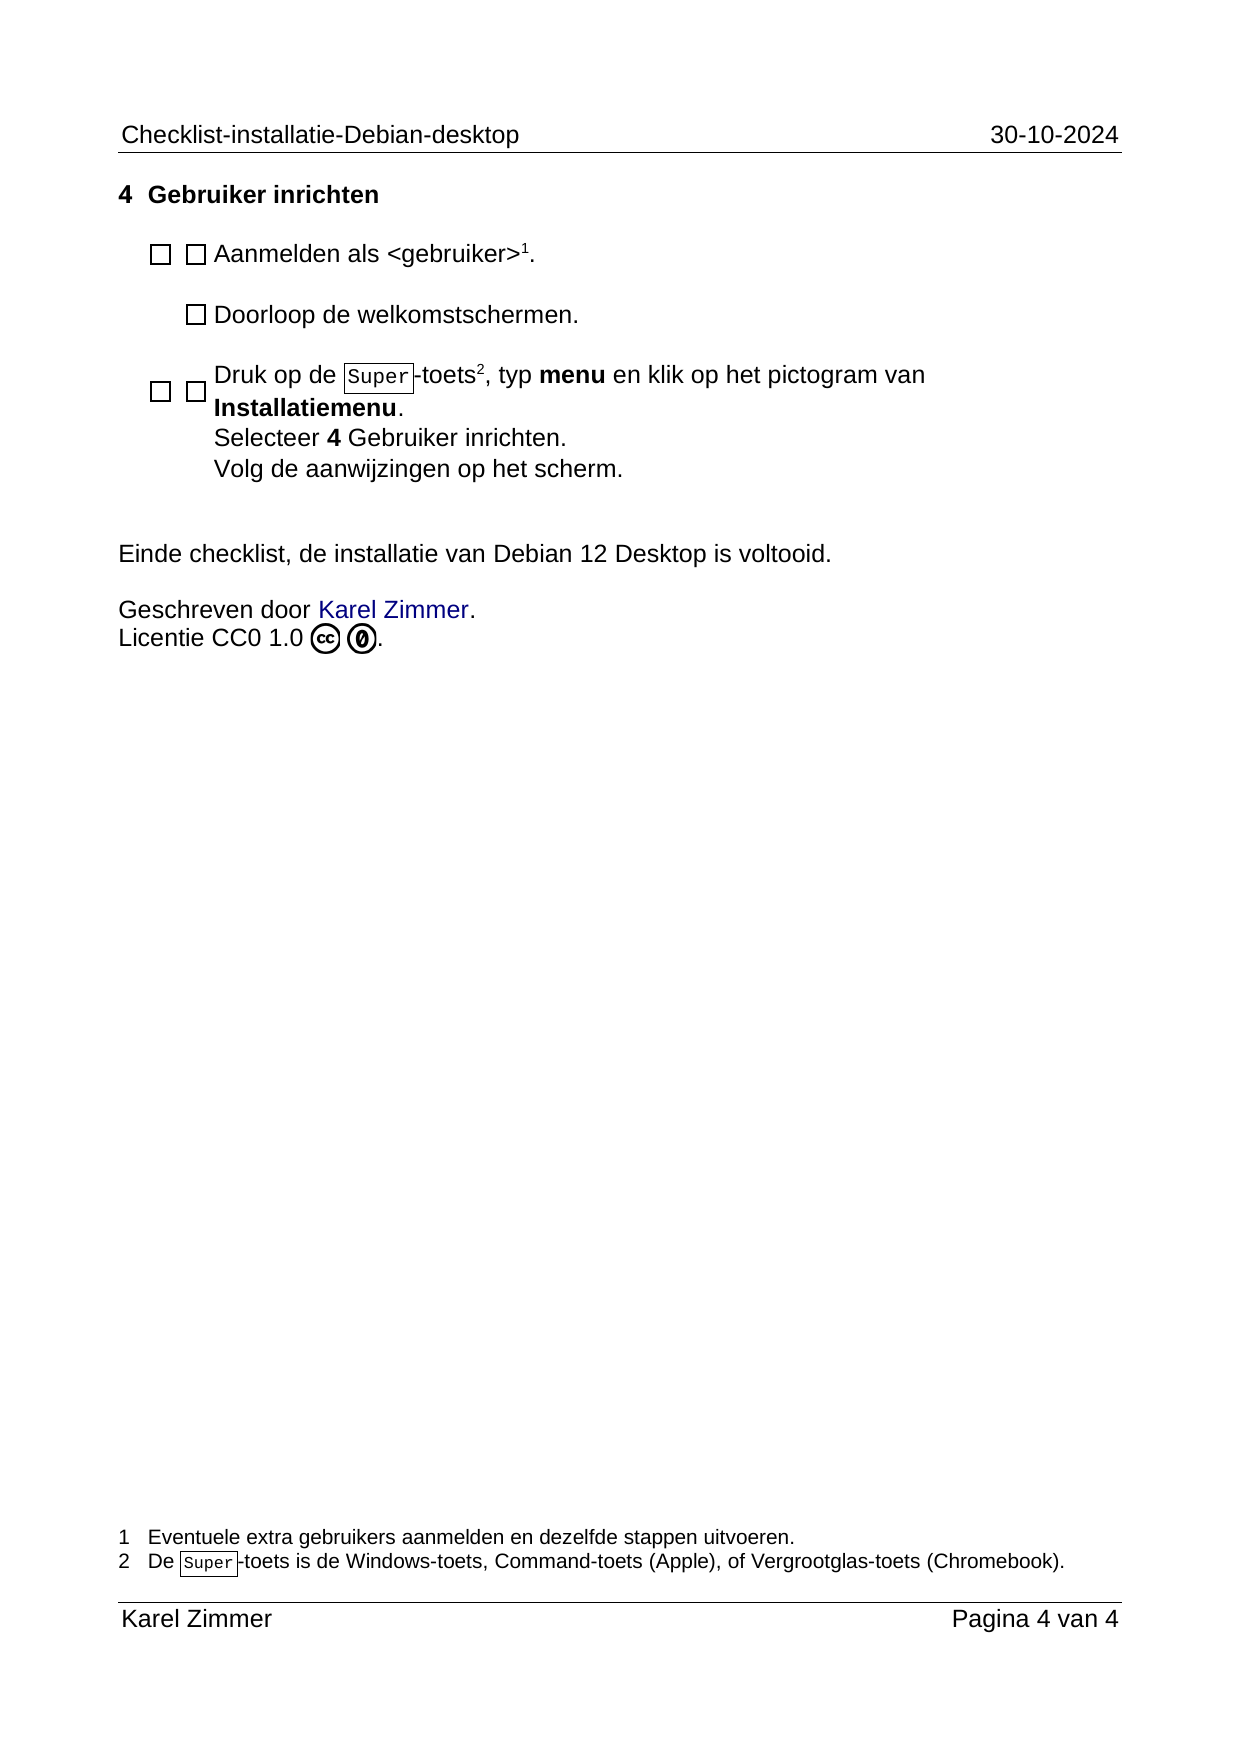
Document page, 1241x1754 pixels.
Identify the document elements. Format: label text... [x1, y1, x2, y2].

table_cell [177, 454, 213, 484]
table_cell [118, 300, 142, 330]
table_cell [213, 269, 1122, 300]
table_cell [118, 330, 142, 360]
table_cell [142, 269, 177, 300]
table_cell [118, 454, 142, 484]
picture [310, 623, 340, 654]
table_cell [177, 423, 213, 453]
list Gebruiker inrichten [118, 177, 1122, 211]
table_cell Druk op de Super-toets, typ menu en klik op het pictogram van Installatiemenu. [213, 360, 1122, 423]
picture [347, 623, 377, 654]
table_cell [142, 423, 177, 453]
table_cell [142, 300, 177, 330]
table_cell [213, 330, 1122, 360]
table_cell Doorloop de welkomstschermen. [213, 300, 1122, 330]
table_cell [118, 423, 142, 453]
list Geschreven door Karel Zimmer. [118, 596, 1122, 624]
table_cell [177, 330, 213, 360]
table_cell [177, 300, 213, 330]
table_cell [177, 360, 213, 423]
table_header [142, 239, 177, 269]
text Einde checklist, de installatie van Debian 12 Desktop is voltooid. [118, 540, 1122, 568]
list . [377, 624, 1122, 653]
table_header [177, 239, 213, 269]
table_cell [142, 360, 177, 423]
list Licentie CC0 1.0 [118, 624, 310, 653]
table_cell [177, 269, 213, 300]
table_cell Selecteer 4 Gebruiker inrichten. [213, 423, 1122, 453]
table_cell Volg de aanwijzingen op het scherm. [213, 454, 1122, 484]
table_cell [118, 269, 142, 300]
table_cell [142, 330, 177, 360]
table_header [118, 239, 142, 269]
table_header Aanmelden als <gebruiker>. [213, 239, 1122, 269]
table_cell [118, 360, 142, 423]
table_cell [142, 454, 177, 484]
